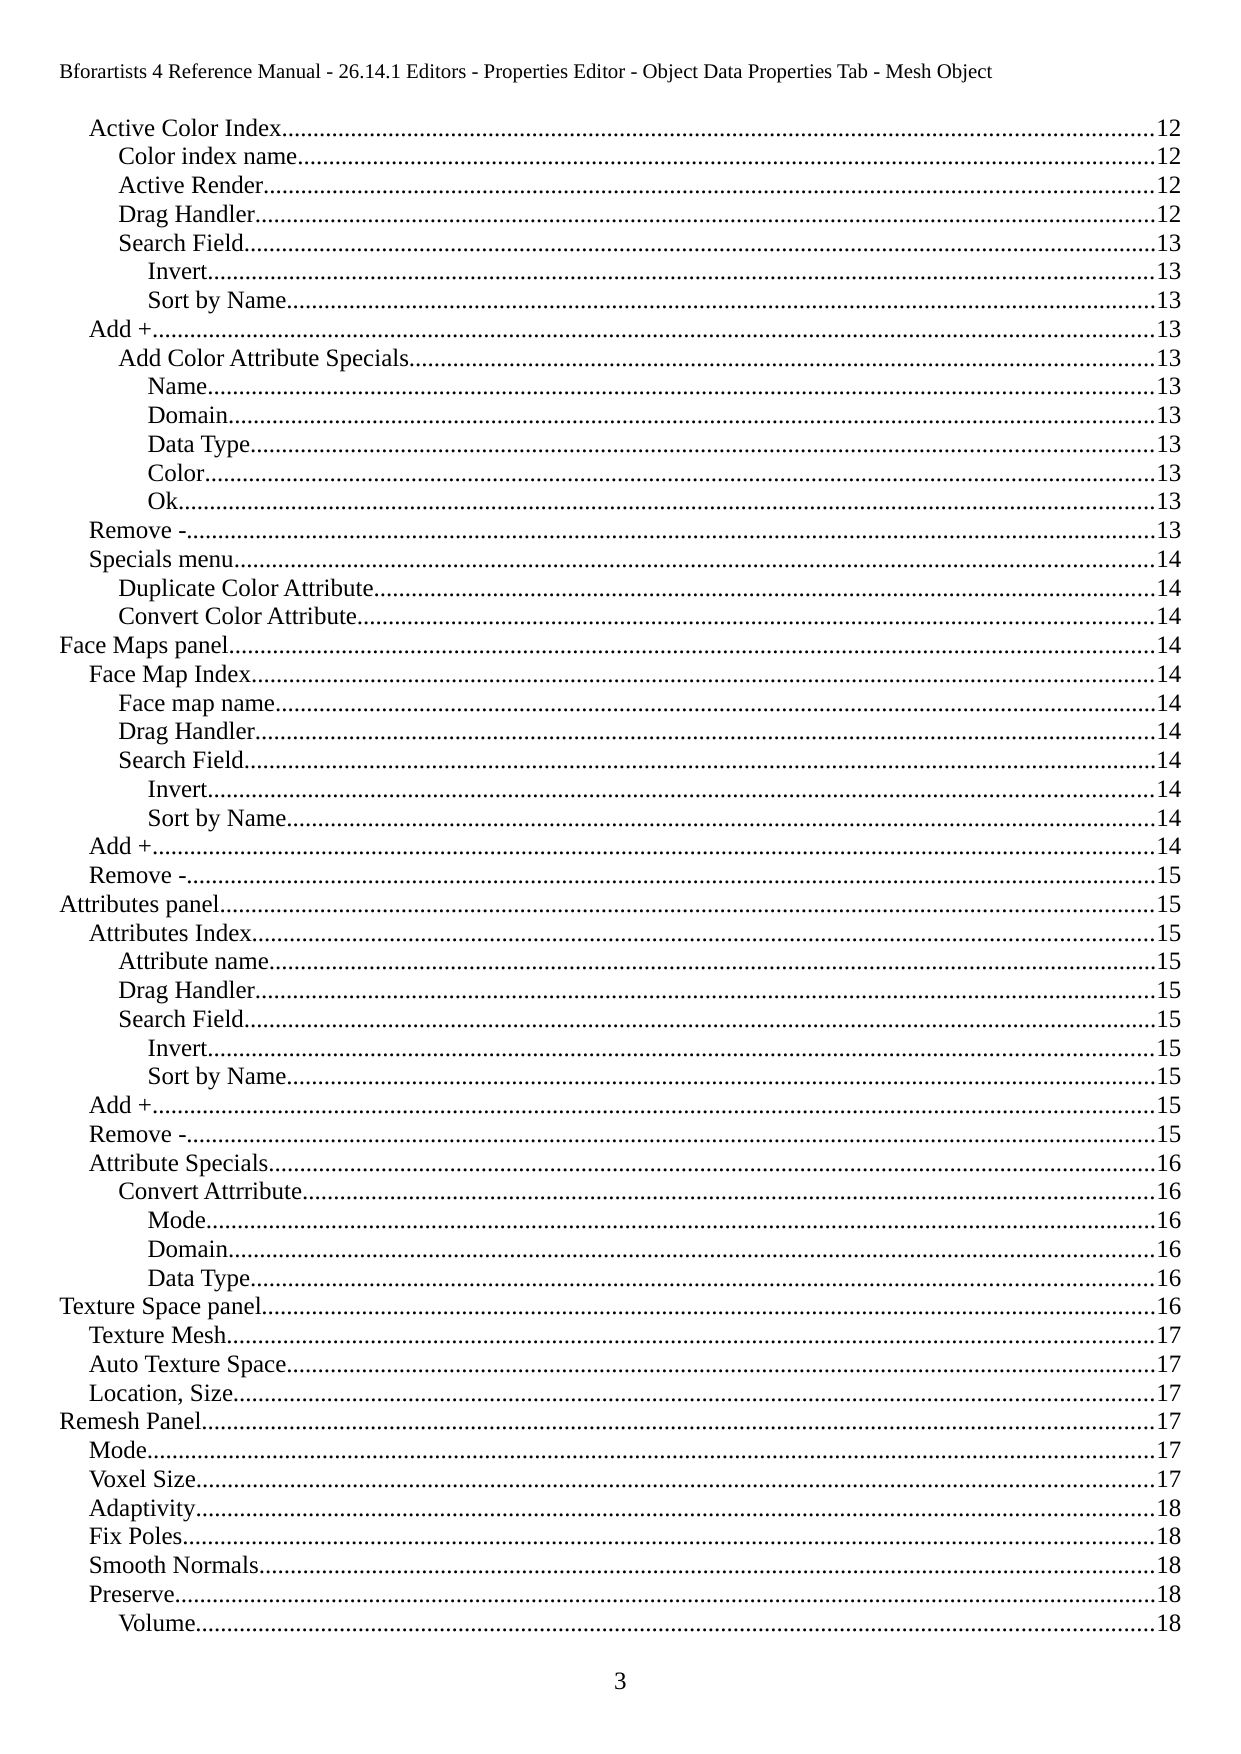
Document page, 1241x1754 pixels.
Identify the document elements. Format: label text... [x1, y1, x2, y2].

text Add + 14 [88, 831, 1181, 860]
text Name 13 [147, 371, 1181, 400]
text Sort by Name 14 [147, 803, 1181, 831]
text Data Type 16 [147, 1263, 1181, 1291]
text Location, Size 17 [88, 1378, 1181, 1406]
text Texture Space panel 16 [59, 1291, 1181, 1320]
text Adaptivity 18 [88, 1493, 1181, 1521]
text Remove - 15 [88, 1119, 1181, 1148]
text Add + 15 [88, 1090, 1181, 1119]
text Domain 13 [147, 400, 1181, 429]
text Voxel Size 17 [88, 1464, 1181, 1493]
text Invert 13 [147, 256, 1181, 285]
text Face map name 14 [118, 688, 1181, 716]
text Active Render 12 [118, 170, 1181, 199]
text Remove - 15 [88, 860, 1181, 889]
text Add Color Attribute Specials 13 [118, 343, 1181, 371]
text Attribute name 15 [118, 946, 1181, 975]
text Mode 17 [88, 1435, 1181, 1464]
text Face Map Index 14 [88, 659, 1181, 688]
text Invert 14 [147, 774, 1181, 803]
text Attributes Index 15 [88, 918, 1181, 946]
text Ok 13 [147, 486, 1181, 515]
text Search Field 14 [118, 745, 1181, 774]
text Drag Handler 12 [118, 199, 1181, 228]
text Sort by Name 15 [147, 1061, 1181, 1090]
text Add + 13 [88, 314, 1181, 343]
text Fix Poles 18 [88, 1521, 1181, 1550]
text Data Type 13 [147, 429, 1181, 458]
text Search Field 13 [118, 228, 1181, 256]
text Attribute Specials 16 [88, 1148, 1181, 1176]
text Remove - 13 [88, 515, 1181, 544]
text Active Color Index 12 [88, 113, 1181, 141]
text Remesh Panel 17 [59, 1406, 1181, 1435]
text Search Field 15 [118, 1004, 1181, 1033]
text Smooth Normals 18 [88, 1550, 1181, 1579]
text Texture Mesh 17 [88, 1320, 1181, 1349]
text Sort by Name 13 [147, 285, 1181, 314]
text Specials menu 14 [88, 544, 1181, 573]
text Color index name 12 [118, 141, 1181, 170]
text Drag Handler 14 [118, 716, 1181, 745]
text Mode 16 [147, 1205, 1181, 1234]
text Auto Texture Space 17 [88, 1349, 1181, 1378]
text Color 13 [147, 458, 1181, 486]
text Domain 16 [147, 1234, 1181, 1263]
text Face Maps panel 14 [59, 630, 1181, 659]
text Convert Color Attribute 14 [118, 601, 1181, 630]
text Duplicate Color Attribute 14 [118, 573, 1181, 601]
text Preserve 18 [88, 1579, 1181, 1608]
text Attributes panel 15 [59, 889, 1181, 918]
text Volume 18 [118, 1608, 1181, 1636]
text Drag Handler 15 [118, 975, 1181, 1004]
text Invert 15 [147, 1033, 1181, 1061]
text Convert Attrribute 16 [118, 1176, 1181, 1205]
